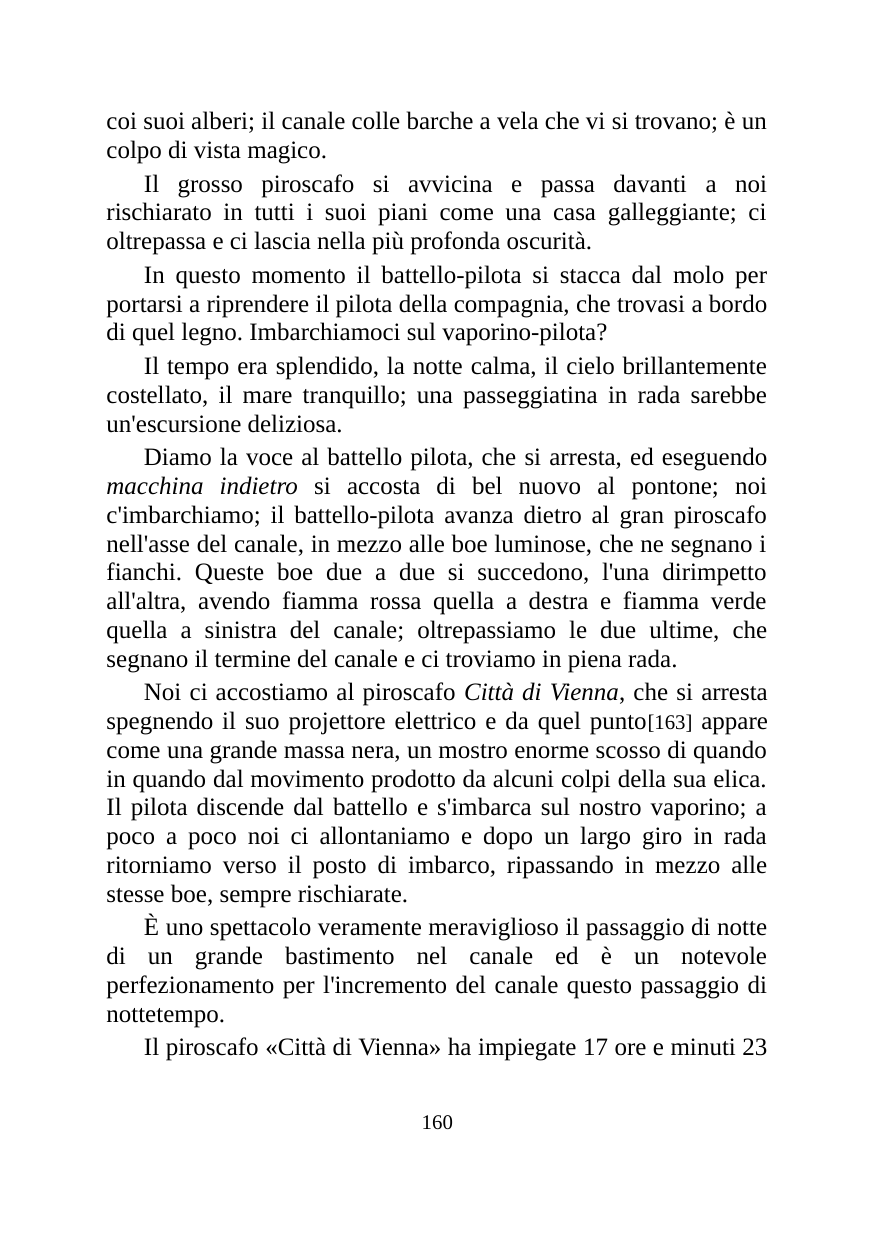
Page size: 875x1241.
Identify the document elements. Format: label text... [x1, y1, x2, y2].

text Diamo la voce al battello pilota, che si arresta, ed eseguendo macchina indietro si accosta di bel nuovo al pontone; noi c'imbarchiamo; il battello-pilota avanza dietro al gran piroscafo nell'asse del canale, in mezzo alle boe luminose, che ne segnano i fianchi. Queste boe due a due si succedono, l'una dirimpetto all'altra, avendo fiamma rossa quella a destra e fiamma verde quella a sinistra del canale; oltrepassiamo le due ultime, che segnano il termine del canale e ci troviamo in piena rada. [106, 442, 768, 672]
text Noi ci accostiamo al piroscafo Città di Vienna, che si arresta spegnendo il suo projettore elettrico e da quel punto[163] appare come una grande massa nera, un mostro enorme scosso di quando in quando dal movimento prodotto da alcuni colpi della sua elica. Il pilota discende dal battello e s'imbarca sul nostro vaporino; a poco a poco noi ci allontaniamo e dopo un largo giro in rada ritorniamo verso il posto di imbarco, ripassando in mezzo alle stesse boe, sempre rischiarate. [106, 677, 768, 907]
text coi suoi alberi; il canale colle barche a vela che vi si trovano; è un colpo di vista magico. [106, 106, 768, 164]
text In questo momento il battello-pilota si stacca dal molo per portarsi a riprendere il pilota della compagnia, che trovasi a bordo di quel legno. Imbarchiamoci sul vaporino-pilota? [106, 260, 768, 346]
text Il piroscafo «Città di Vienna» ha impiegate 17 ore e minuti 23 [106, 1032, 768, 1061]
text Il tempo era splendido, la notte calma, il cielo brillantemente costellato, il mare tranquillo; una passeggiatina in rada sarebbe un'escursione deliziosa. [106, 351, 768, 437]
text Il grosso piroscafo si avvicina e passa davanti a noi rischiarato in tutti i suoi piani come una casa galleggiante; ci oltrepassa e ci lascia nella più profonda oscurità. [106, 169, 768, 255]
text È uno spettacolo veramente meraviglioso il passaggio di notte di un grande bastimento nel canale ed è un notevole perfezionamento per l'incremento del canale questo passaggio di nottetempo. [106, 912, 768, 1027]
